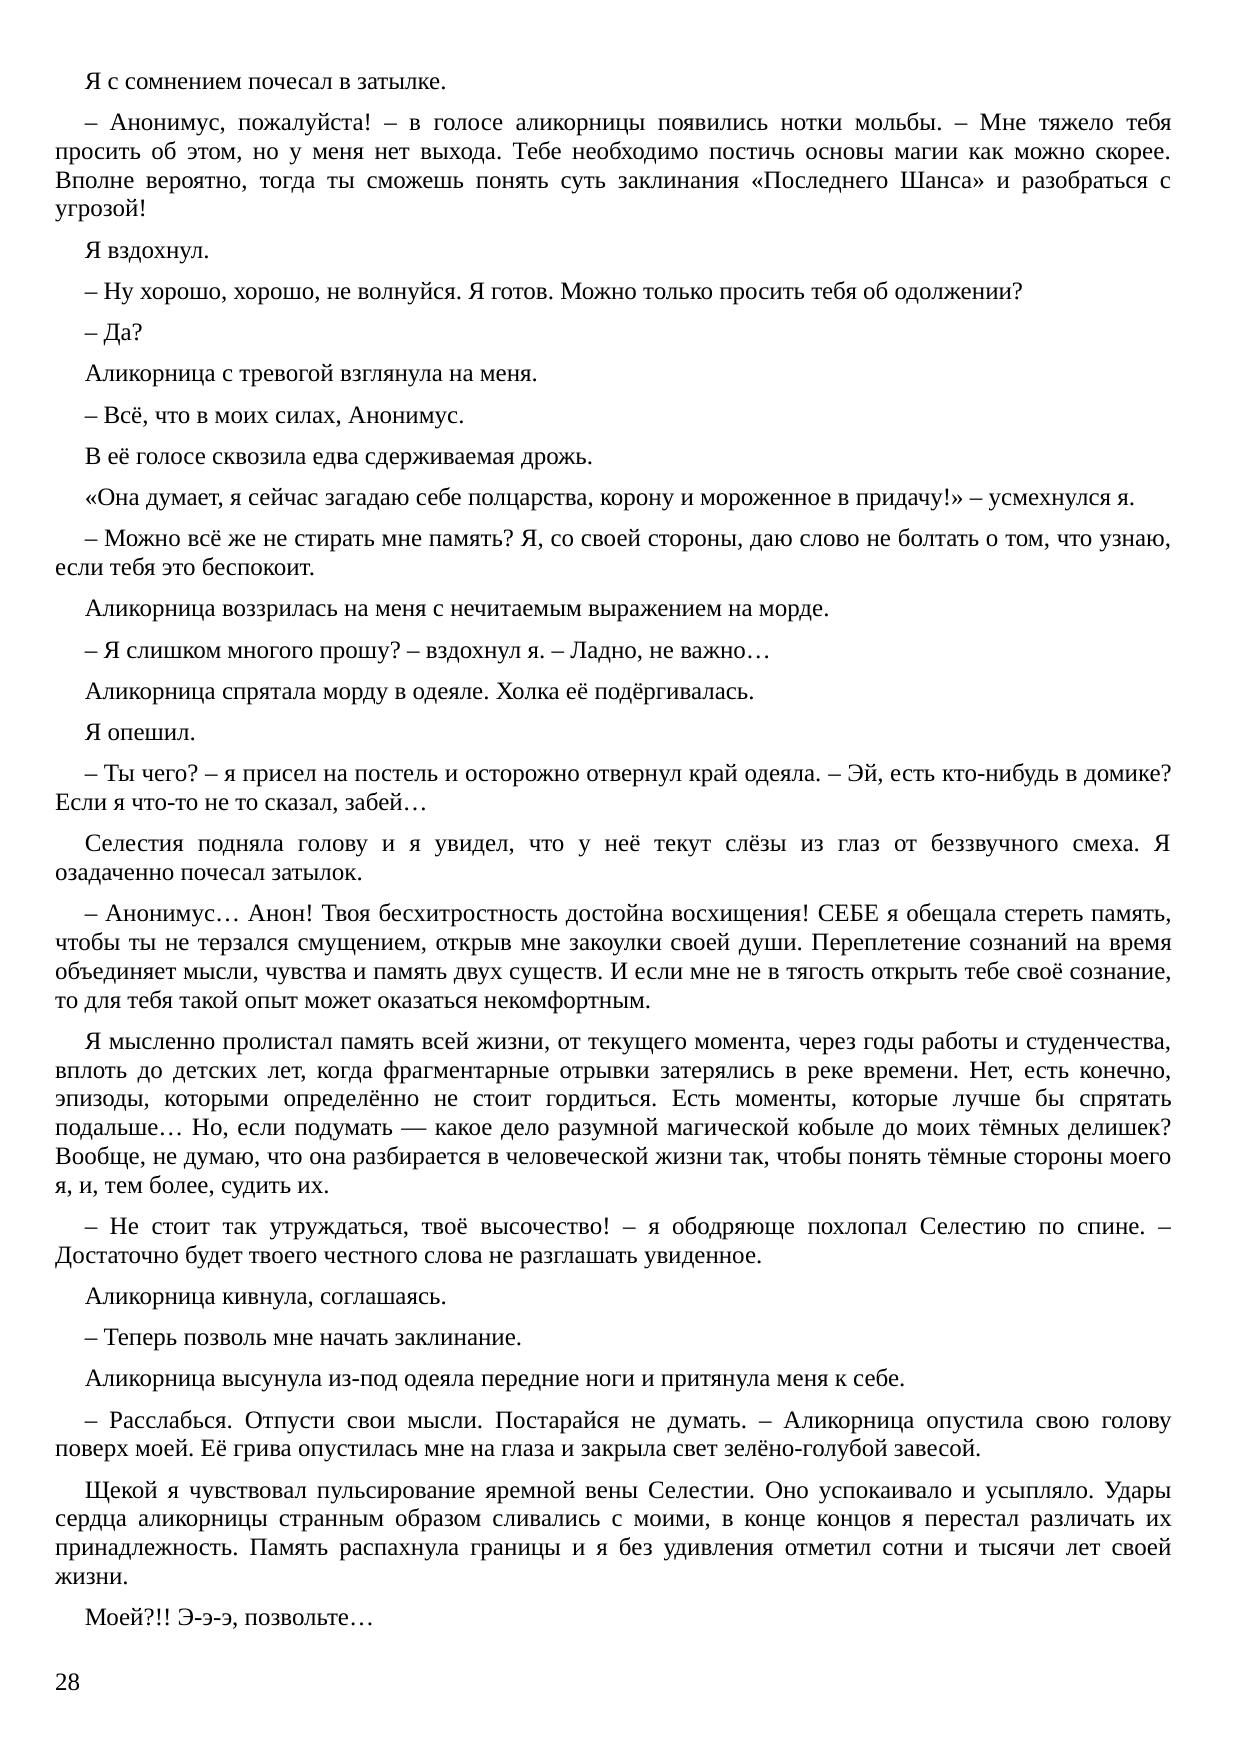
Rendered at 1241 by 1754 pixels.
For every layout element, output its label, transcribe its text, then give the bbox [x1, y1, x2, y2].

text Аликорница с тревогой взглянула на меня. [55, 358, 1173, 387]
text – Анонимус… Анон! Твоя бесхитростность достойна восхищения! СЕБЕ я обещала стереть память, чтобы ты не терзался смущением, открыв мне закоулки своей души. Переплетение сознаний на время объединяет мысли, чувства и память двух существ. И если мне не в тягость открыть тебе своё сознание, то для тебя такой опыт может оказаться некомфортным. [55, 898, 1173, 1013]
text – Да? [55, 317, 1173, 346]
text – Теперь позволь мне начать заклинание. [55, 1322, 1173, 1351]
text – Расслабься. Отпусти свои мысли. Постарайся не думать. – Аликорница опустила свою голову поверх моей. Её грива опустилась мне на глаза и закрыла свет зелёно-голубой завесой. [55, 1405, 1173, 1462]
text – Всё, что в моих силах, Анонимус. [55, 400, 1173, 428]
text Я мысленно пролистал память всей жизни, от текущего момента, через годы работы и студенчества, вплоть до детских лет, когда фрагментарные отрывки затерялись в реке времени. Нет, есть конечно, эпизоды, которыми определённо не стоит гордиться. Есть моменты, которые лучше бы спрятать подальше… Но, если подумать — какое дело разумной магической кобыле до моих тёмных делишек? Вообще, не думаю, что она разбирается в человеческой жизни так, чтобы понять тёмные стороны моего я, и, тем более, судить их. [55, 1026, 1173, 1198]
text Я с сомнением почесал в затылке. [55, 66, 1173, 95]
text – Ты чего? – я присел на постель и осторожно отвернул край одеяла. – Эй, есть кто-нибудь в домике? Если я что-то не то сказал, забей… [55, 758, 1173, 816]
text – Можно всё же не стирать мне память? Я, со своей стороны, даю слово не болтать о том, что узнаю, если тебя это беспокоит. [55, 523, 1173, 581]
text Аликорница воззрилась на меня с нечитаемым выражением на морде. [55, 593, 1173, 622]
text – Анонимус, пожалуйста! – в голосе аликорницы появились нотки мольбы. – Мне тяжело тебя просить об этом, но у меня нет выхода. Тебе необходимо постичь основы магии как можно скорее. Вполне вероятно, тогда ты сможешь понять суть заклинания «Последнего Шанса» и разобраться с угрозой! [55, 107, 1173, 222]
text Я опешил. [55, 717, 1173, 746]
text Селестия подняла голову и я увидел, что у неё текут слёзы из глаз от беззвучного смеха. Я озадаченно почесал затылок. [55, 828, 1173, 886]
text «Она думает, я сейчас загадаю себе полцарства, корону и мороженное в придачу!» – усмехнулся я. [55, 482, 1173, 511]
text Моей?!! Э-э-э, позвольте… [55, 1602, 1173, 1631]
text Аликорница спрятала морду в одеяле. Холка её подёргивалась. [55, 676, 1173, 705]
text – Я слишком многого прошу? – вздохнул я. – Ладно, не важно… [55, 635, 1173, 663]
text Щекой я чувствовал пульсирование яремной вены Селестии. Оно успокаивало и усыпляло. Удары сердца аликорницы странным образом сливались с моими, в конце концов я перестал различать их принадлежность. Память распахнула границы и я без удивления отметил сотни и тысячи лет своей жизни. [55, 1475, 1173, 1590]
text – Не стоит так утруждаться, твоё высочество! – я ободряюще похлопал Селестию по спине. – Достаточно будет твоего честного слова не разглашать увиденное. [55, 1211, 1173, 1268]
text В её голосе сквозила едва сдерживаемая дрожь. [55, 441, 1173, 470]
text Аликорница высунула из-под одеяла передние ноги и притянула меня к себе. [55, 1363, 1173, 1392]
text Аликорница кивнула, соглашаясь. [55, 1281, 1173, 1310]
text Я вздохнул. [55, 235, 1173, 263]
text – Ну хорошо, хорошо, не волнуйся. Я готов. Можно только просить тебя об одолжении? [55, 276, 1173, 305]
